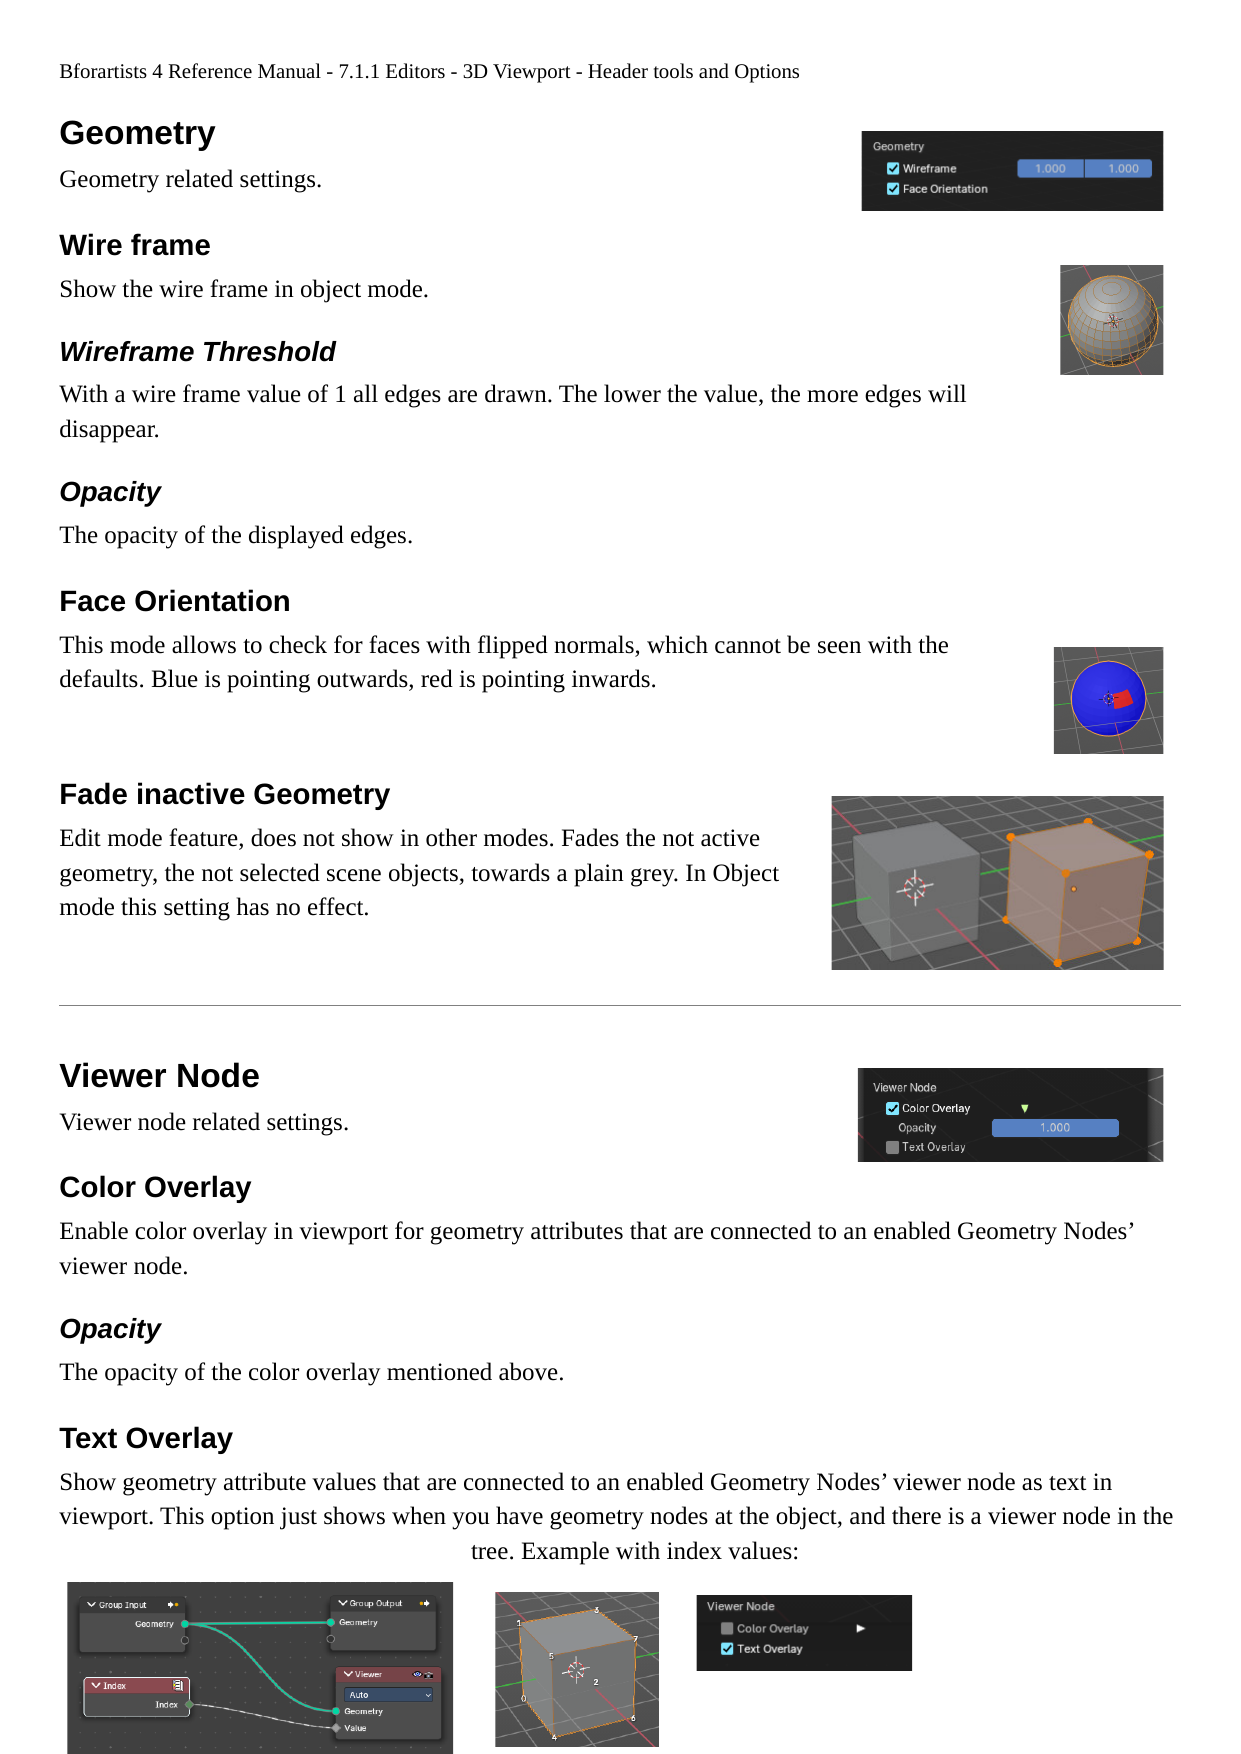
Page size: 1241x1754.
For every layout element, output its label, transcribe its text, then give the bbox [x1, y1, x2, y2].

picture [857, 1068, 1164, 1162]
subtitle Text Overlay [59, 1421, 1181, 1454]
text Viewer node related settings. [59, 1107, 857, 1135]
picture [831, 796, 1164, 970]
text Show the wire frame in object mode. [59, 274, 1060, 302]
text With a wire frame value of 1 all edges are drawn. The lower the value, the more edges will disappear. [59, 379, 1181, 443]
subtitle Color Overlay [59, 1170, 1181, 1204]
text This mode allows to check for faces with flipped normals, which cannot be seen with the defaults. Blue is pointing outwards, red is pointing inwards. [59, 630, 1181, 693]
picture [1060, 265, 1164, 375]
text The opacity of the displayed edges. [59, 520, 1181, 549]
picture [495, 1592, 659, 1747]
text The opacity of the color overlay mentioned above. [59, 1357, 1181, 1386]
subtitle Geometry [59, 113, 1181, 151]
subtitle Viewer Node [59, 1055, 1181, 1094]
subtitle Opacity [59, 476, 1181, 507]
subtitle Opacity [59, 1312, 1181, 1344]
text Enable color overlay in viewport for geometry attributes that are connected to an enabled Geometry Nodes’ viewer node. [59, 1216, 1181, 1280]
picture [67, 1582, 454, 1754]
picture [696, 1595, 913, 1671]
subtitle Fade inactive Geometry [59, 777, 1181, 811]
picture [861, 131, 1164, 211]
picture [1053, 647, 1164, 754]
subtitle Face Orientation [59, 584, 1181, 617]
text Edit mode feature, does not show in other modes. Fades the not active geometry, the not selected scene objects, towards a plain grey. In Object mode this setting has no effect. [59, 823, 831, 921]
subtitle Wire frame [59, 227, 1181, 261]
text Show geometry attribute values that are connected to an enabled Geometry Nodes’ viewer node as text in viewport. This option just shows when you have geometry nodes at the object, and there is a viewer node in the tree. Example with index values: [59, 1467, 1181, 1564]
subtitle Wireframe Threshold [59, 335, 1060, 367]
subtitle [1164, 335, 1181, 367]
text Geometry related settings. [59, 164, 861, 192]
